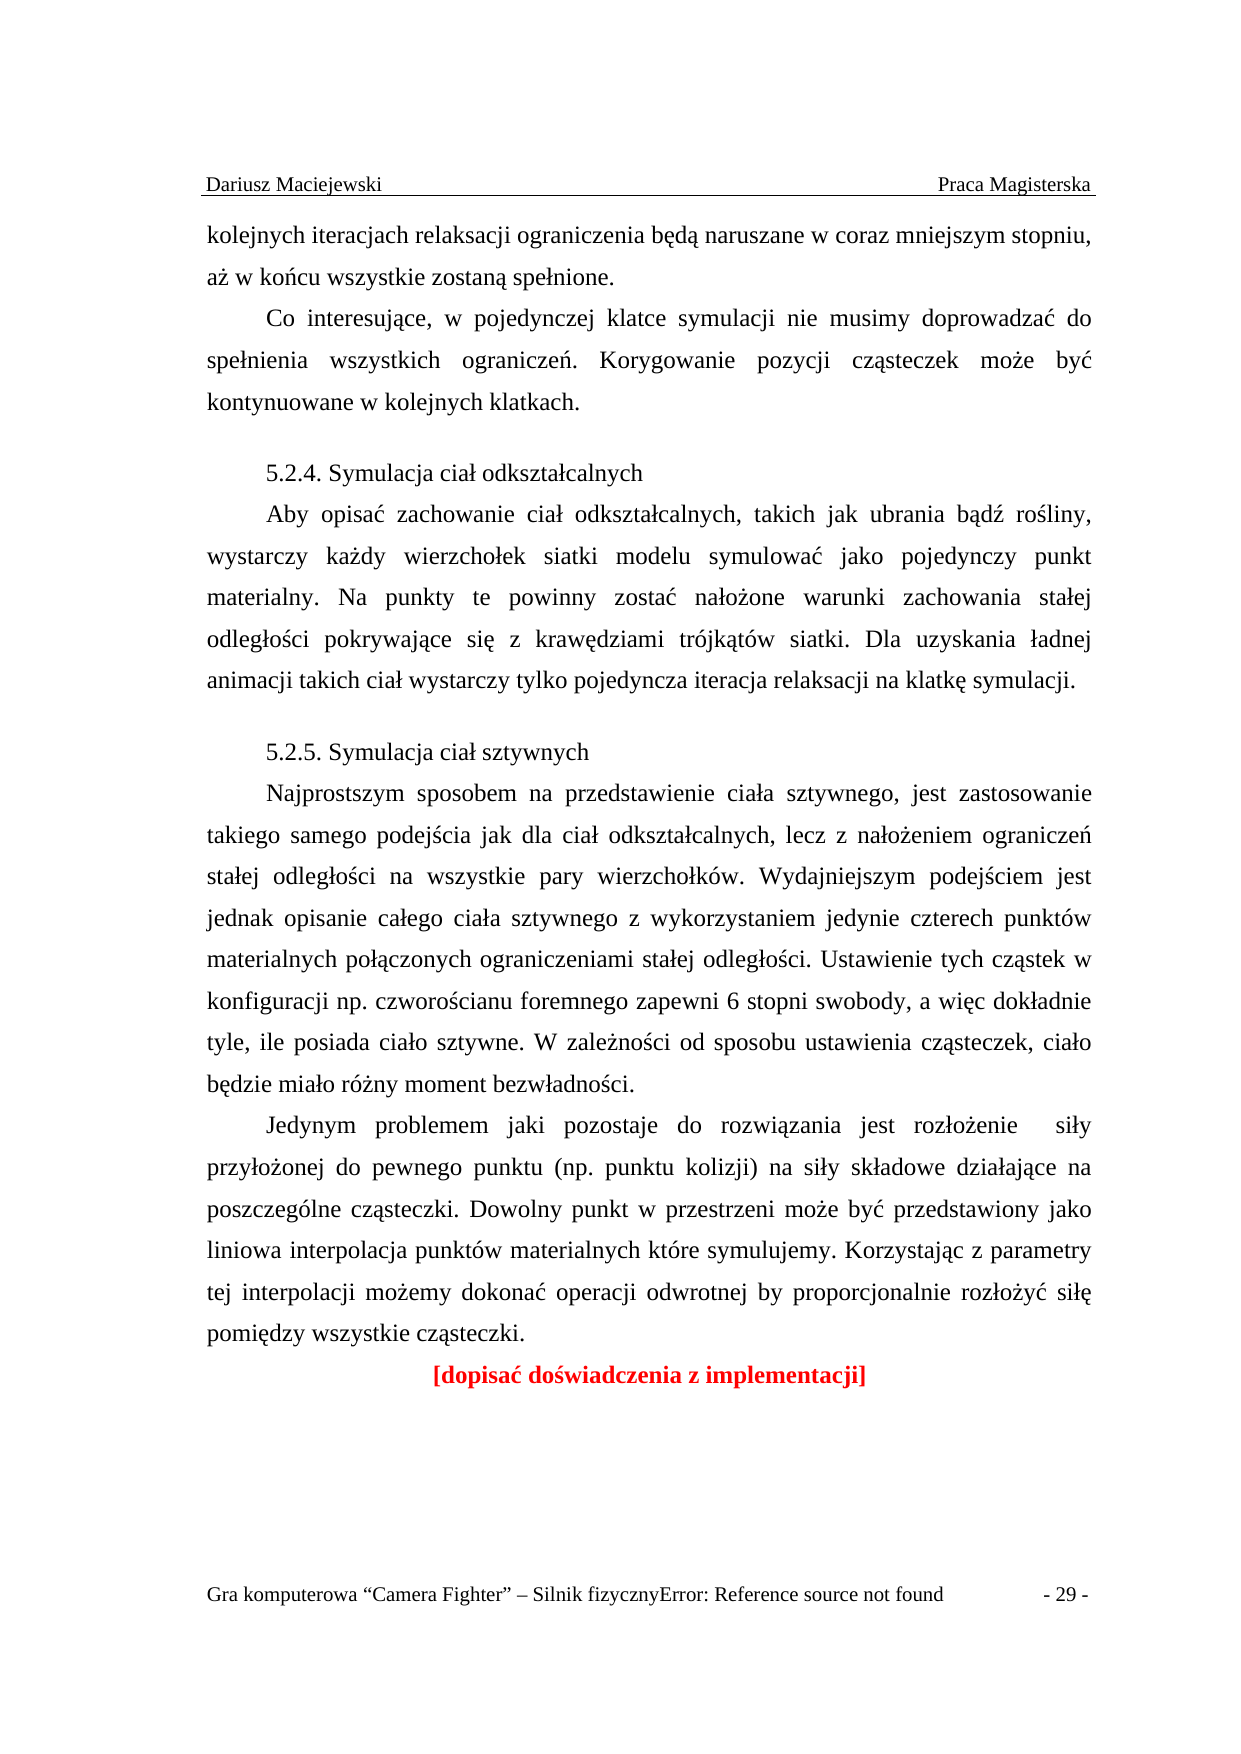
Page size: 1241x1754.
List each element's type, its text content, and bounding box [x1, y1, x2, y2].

subtitle Symulacja ciał odkształcalnych [207, 459, 1092, 486]
text Najprostszym sposobem na przedstawienie ciała sztywnego, jest zastosowanie takiego samego podejścia jak dla ciał odkształcalnych, lecz z nałożeniem ograniczeń stałej odległości na wszystkie pary wierzchołków. Wydajniejszym podejściem jest jednak opisanie całego ciała sztywnego z wykorzystaniem jedynie czterech punktów materialnych połączonych ograniczeniami stałej odległości. Ustawienie tych cząstek w konfiguracji np. czworościanu foremnego zapewni 6 stopni swobody, a więc dokładnie tyle, ile posiada ciało sztywne. W zależności od sposobu ustawienia cząsteczek, ciało będzie miało różny moment bezwładności. [207, 779, 1092, 1098]
text Co interesujące, w pojedynczej klatce symulacji nie musimy doprowadzać do spełnienia wszystkich ograniczeń. Korygowanie pozycji cząsteczek może być kontynuowane w kolejnych klatkach. [207, 304, 1092, 415]
text kolejnych iteracjach relaksacji ograniczenia będą naruszane w coraz mniejszym stopniu, aż w końcu wszystkie zostaną spełnione. [207, 221, 1092, 291]
text Jedynym problemem jaki pozostaje do rozwiązania jest rozłożenie siły przyłożonej do pewnego punktu (np. punktu kolizji) na siły składowe działające na poszczególne cząsteczki. Dowolny punkt w przestrzeni może być przedstawiony jako liniowa interpolacja punktów materialnych które symulujemy. Korzystając z parametry tej interpolacji możemy dokonać operacji odwrotnej by proporcjonalnie rozłożyć siłę pomiędzy wszystkie cząsteczki. [207, 1112, 1092, 1347]
subtitle Symulacja ciał sztywnych [207, 738, 1092, 765]
text Aby opisać zachowanie ciał odkształcalnych, takich jak ubrania bądź rośliny, wystarczy każdy wierzchołek siatki modelu symulować jako pojedynczy punkt materialny. Na punkty te powinny zostać nałożone warunki zachowania stałej odległości pokrywające się z krawędziami trójkątów siatki. Dla uzyskania ładnej animacji takich ciał wystarczy tylko pojedyncza iteracja relaksacji na klatkę symulacji. [207, 500, 1092, 694]
text [dopisać doświadczenia z implementacji] [207, 1361, 1092, 1389]
